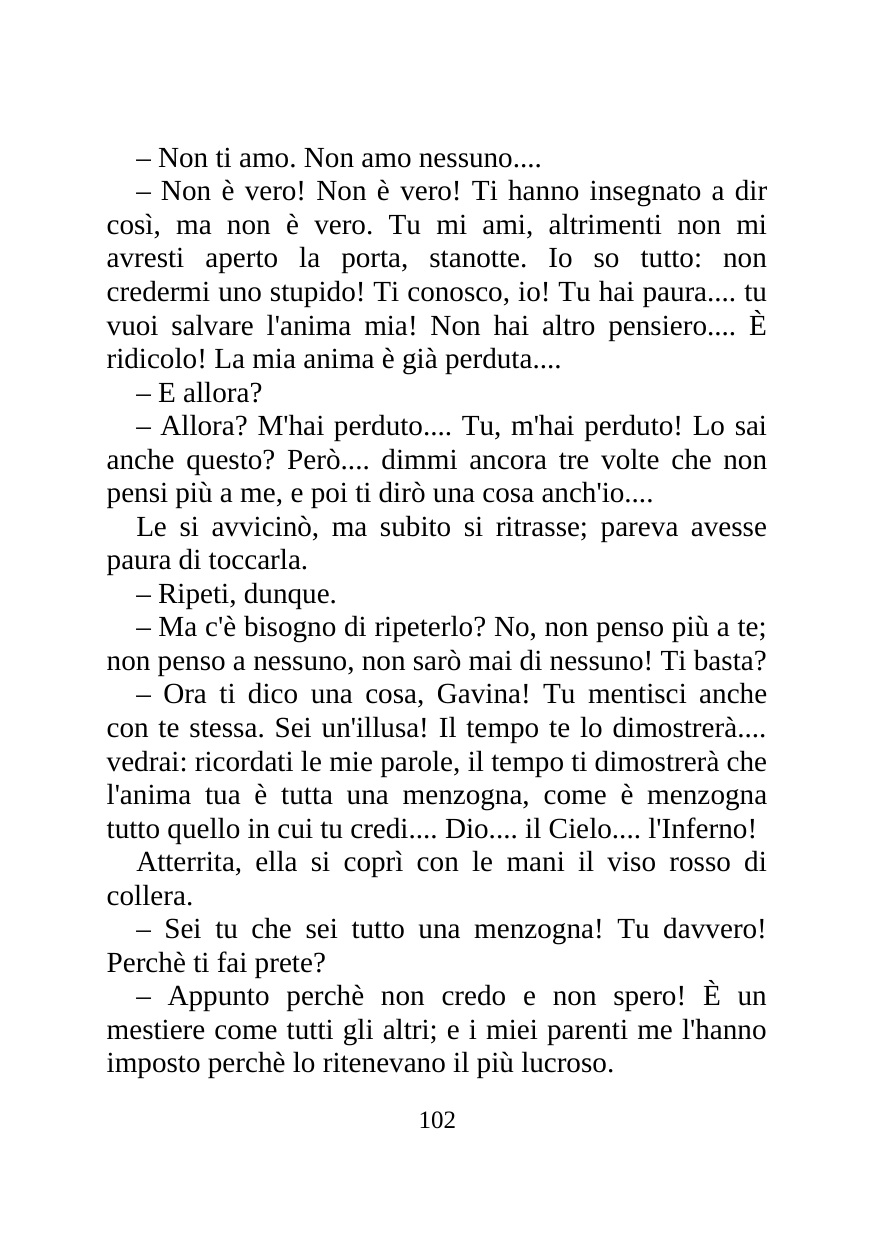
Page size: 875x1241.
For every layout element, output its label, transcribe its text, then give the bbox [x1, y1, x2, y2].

text – Sei tu che sei tutto una menzogna! Tu davvero! Perchè ti fai prete? [106, 911, 768, 978]
text – Allora? M'hai perduto.... Tu, m'hai perduto! Lo sai anche questo? Però.... dimmi ancora tre volte che non pensi più a me, e poi ti dirò una cosa anch'io.... [106, 408, 768, 509]
text – E allora? [106, 375, 768, 408]
text – Ma c'è bisogno di ripeterlo? No, non penso più a te; non penso a nessuno, non sarò mai di nessuno! Ti basta? [106, 609, 768, 677]
text – Non è vero! Non è vero! Ti hanno insegnato a dir così, ma non è vero. Tu mi ami, altrimenti non mi avresti aperto la porta, stanotte. Io so tutto: non credermi uno stupido! Ti conosco, io! Tu hai paura.... tu vuoi salvare l'anima mia! Non hai altro pensiero.... È ridicolo! La mia anima è già perduta.... [106, 173, 768, 375]
text – Appunto perchè non credo e non spero! È un mestiere come tutti gli altri; e i miei parenti me l'hanno imposto perchè lo ritenevano il più lucroso. [106, 978, 768, 1079]
text – Ora ti dico una cosa, Gavina! Tu mentisci anche con te stessa. Sei un'illusa! Il tempo te lo dimostrerà.... vedrai: ricordati le mie parole, il tempo ti dimostrerà che l'anima tua è tutta una menzogna, come è menzogna tutto quello in cui tu credi.... Dio.... il Cielo.... l'Inferno! [106, 677, 768, 844]
text Atterrita, ella si coprì con le mani il viso rosso di collera. [106, 844, 768, 911]
text – Ripeti, dunque. [106, 576, 768, 609]
text Le si avvicinò, ma subito si ritrasse; pareva avesse paura di toccarla. [106, 509, 768, 576]
text – Non ti amo. Non amo nessuno.... [106, 140, 768, 173]
